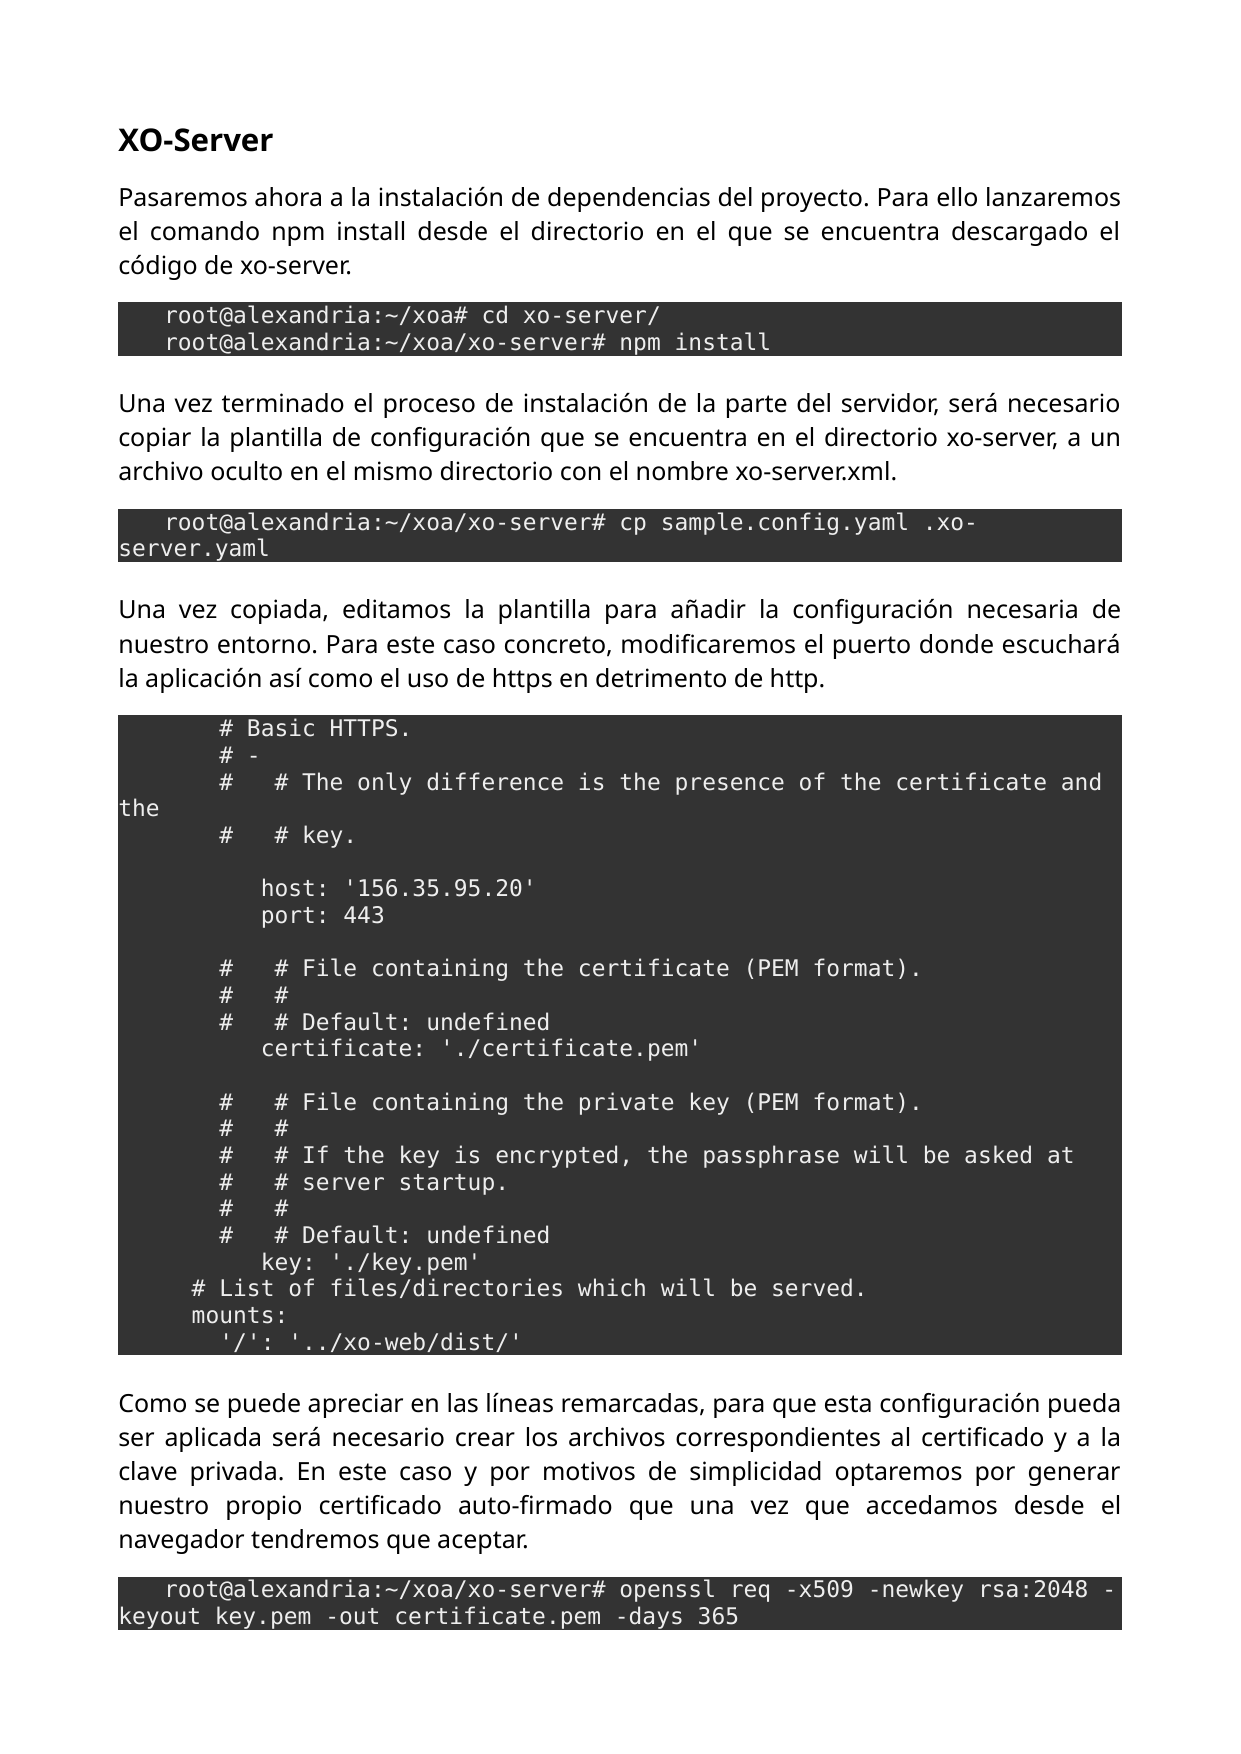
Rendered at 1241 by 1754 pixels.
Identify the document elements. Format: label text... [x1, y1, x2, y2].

text certificate: './certificate.pem' [118, 1035, 1122, 1062]
text root@alexandria:~/xoa/xo-server# cp sample.config.yaml .xo-server.yaml [118, 509, 1122, 562]
text # # Default: undefined [118, 1009, 1122, 1035]
text Una vez copiada, editamos la plantilla para añadir la configuración necesaria de nuestro entorno. Para este caso concreto, modificaremos el puerto donde escuchará la aplicación así como el uso de https en detrimento de http. [118, 592, 1122, 694]
text mounts: [118, 1302, 1122, 1329]
text # - [118, 742, 1122, 769]
text # Basic HTTPS. [118, 715, 1122, 742]
text # # Default: undefined [118, 1222, 1122, 1249]
text root@alexandria:~/xoa/xo-server# openssl req -x509 -newkey rsa:2048 -keyout key.pem -out certificate.pem -days 365 [118, 1577, 1122, 1630]
text Como se puede apreciar en las líneas remarcadas, para que esta configuración pueda ser aplicada será necesario crear los archivos correspondientes al certificado y a la clave privada. En este caso y por motivos de simplicidad optaremos por generar nuestro propio certificado auto-firmado que una vez que accedamos desde el navegador tendremos que aceptar. [118, 1385, 1122, 1556]
text # # [118, 982, 1122, 1009]
text # List of files/directories which will be served. [118, 1275, 1122, 1302]
text # # server startup. [118, 1169, 1122, 1195]
text '/': '../xo-web/dist/' [118, 1329, 1122, 1355]
text key: './key.pem' [118, 1249, 1122, 1275]
text # # [118, 1195, 1122, 1222]
text # # If the key is encrypted, the passphrase will be asked at [118, 1142, 1122, 1169]
text Pasaremos ahora a la instalación de dependencias del proyecto. Para ello lanzaremos el comando npm install desde el directorio en el que se encuentra descargado el código de xo-server. [118, 179, 1122, 281]
text root@alexandria:~/xoa# cd xo-server/ [118, 302, 1122, 329]
text # # [118, 1115, 1122, 1142]
text # # The only difference is the presence of the certificate and the [118, 769, 1122, 822]
text Una vez terminado el proceso de instalación de la parte del servidor, será necesario copiar la plantilla de configuración que se encuentra en el directorio xo-server, a un archivo oculto en el mismo directorio con el nombre xo-server.xml. [118, 386, 1122, 488]
text # # key. [118, 822, 1122, 849]
text port: 443 [118, 902, 1122, 929]
text root@alexandria:~/xoa/xo-server# npm install [118, 329, 1122, 356]
text # # File containing the certificate (PEM format). [118, 955, 1122, 982]
subtitle XO-Server [118, 118, 1122, 161]
text # # File containing the private key (PEM format). [118, 1089, 1122, 1115]
text host: '156.35.95.20' [118, 875, 1122, 902]
